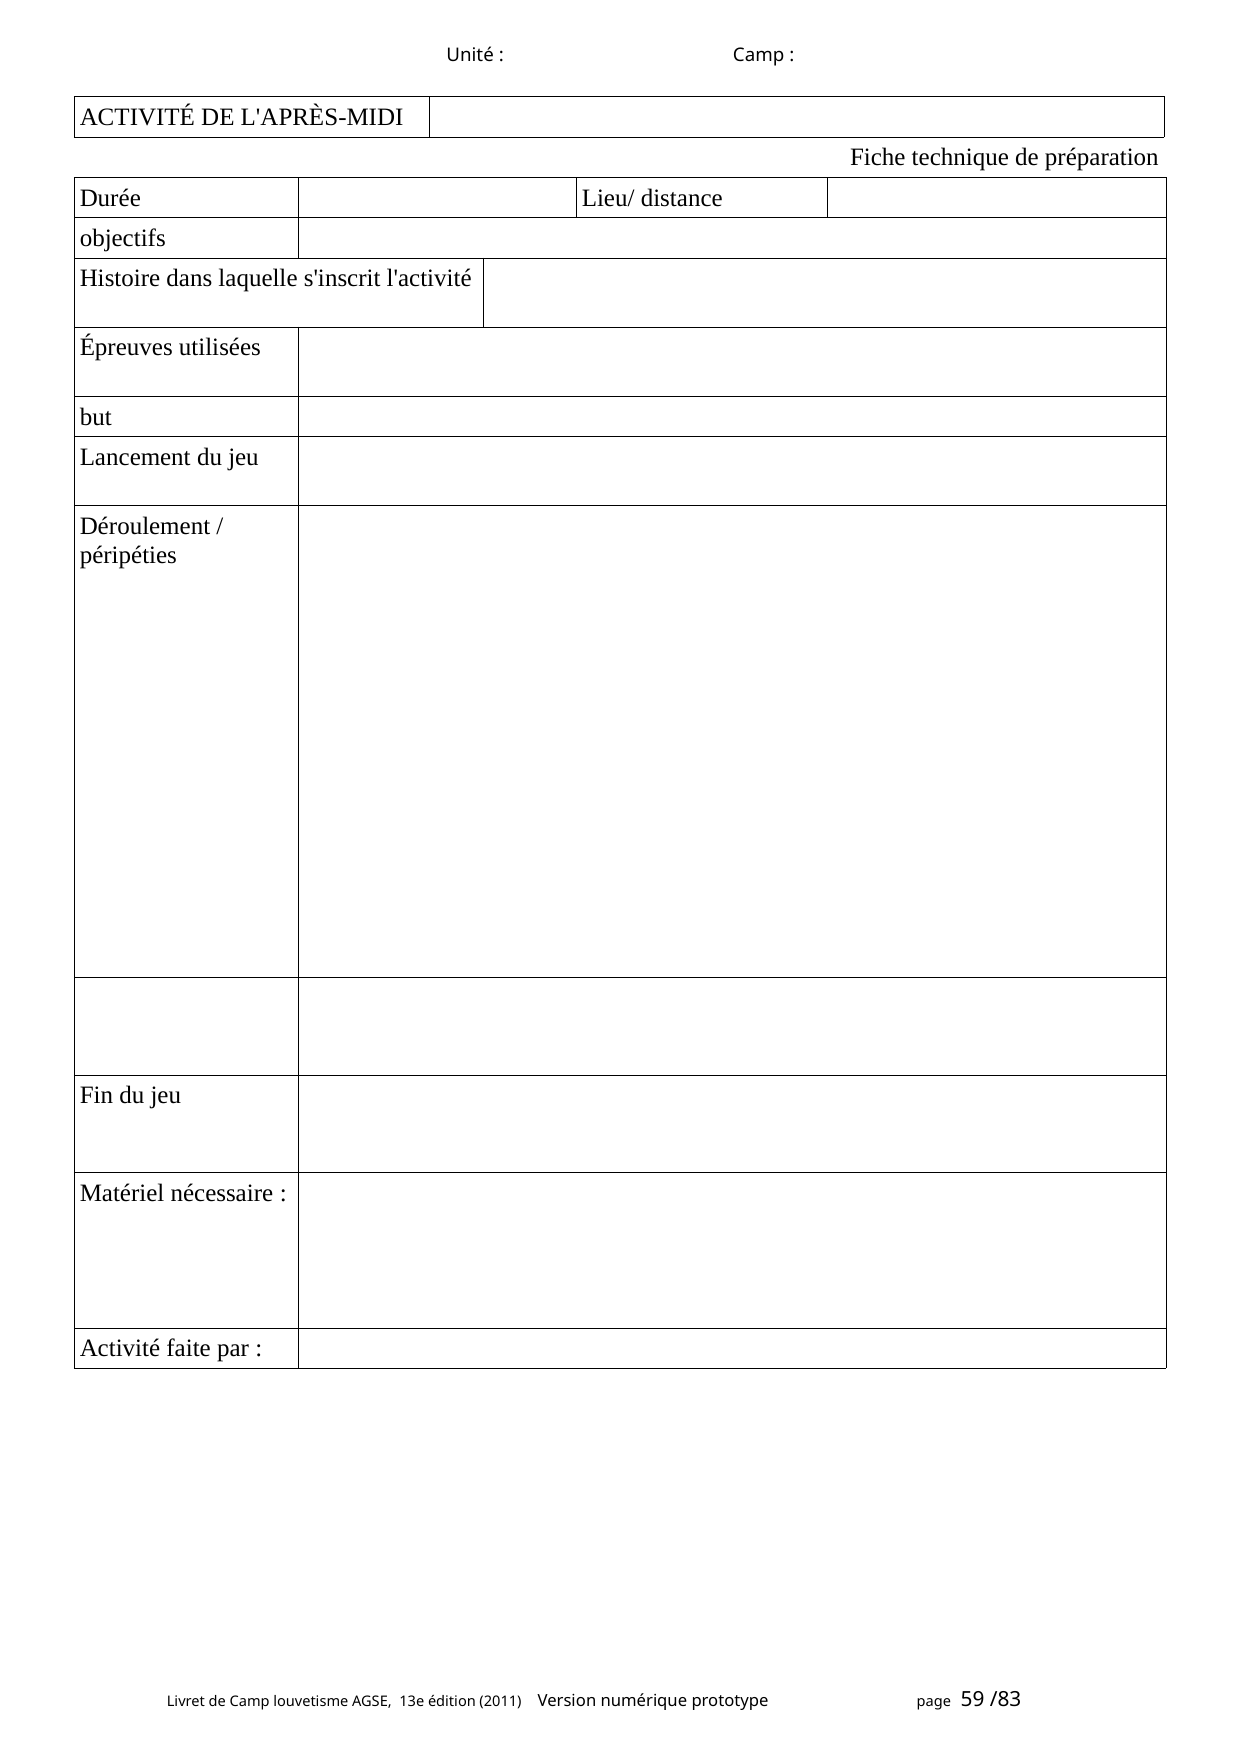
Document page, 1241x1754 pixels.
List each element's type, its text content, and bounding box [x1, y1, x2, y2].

table_cell Déroulement / péripéties [75, 506, 298, 977]
table_cell [299, 1076, 1166, 1172]
table_header [828, 178, 1166, 217]
table_cell [299, 506, 1166, 977]
table_cell Lancement du jeu [75, 437, 298, 505]
table_header Activité de l'après-midi [75, 97, 429, 137]
table_cell [484, 259, 1166, 327]
table_cell Fiche technique de préparation [74, 138, 1164, 177]
table_cell [75, 978, 298, 1074]
table_header [430, 97, 1164, 137]
table_cell [299, 978, 1166, 1074]
table_cell objectifs [75, 218, 298, 258]
table_cell [299, 437, 1166, 505]
table_cell [299, 218, 1166, 258]
table_cell Activité faite par : [75, 1329, 298, 1368]
table_cell Fin du jeu [75, 1076, 298, 1172]
table_cell Histoire dans laquelle s'inscrit l'activité [75, 259, 483, 327]
table_cell [299, 1173, 1166, 1328]
table_cell [299, 1329, 1166, 1368]
table_cell but [75, 397, 298, 436]
table_cell [299, 397, 1166, 436]
table_header [299, 178, 576, 217]
table_cell Épreuves utilisées [75, 328, 298, 396]
table_header Durée [75, 178, 298, 217]
table_cell Matériel nécessaire : [75, 1173, 298, 1328]
table_header Lieu/ distance [577, 178, 827, 217]
table_cell [299, 328, 1166, 396]
